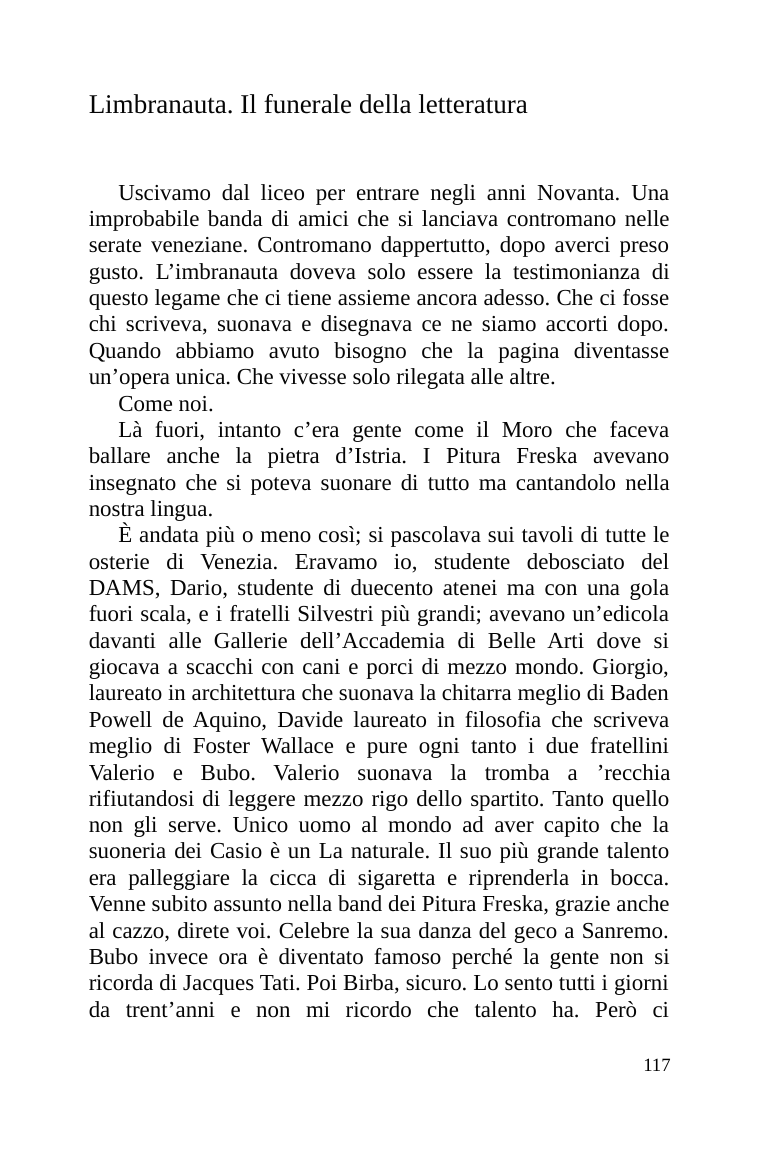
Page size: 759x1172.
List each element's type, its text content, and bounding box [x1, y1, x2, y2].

text è andata più o meno così; si pascolava sui tavoli di tutte le osterie di Venezia. Eravamo io, studente debosciato del DAMS, Dario, studente di duecento atenei ma con una gola fuori scala, e i fratelli Silvestri più grandi; avevano un’edicola davanti alle Gallerie dell’Accademia di Belle Arti dove si giocava a scacchi con cani e porci di mezzo mondo. Giorgio, laureato in architettura che suonava la chitarra meglio di Baden Powell de Aquino, Davide laureato in filosofia che scriveva meglio di Foster Wallace e pure ogni tanto i due fratellini Valerio e Bubo. Valerio suonava la tromba a ’recchia rifiutandosi di leggere mezzo rigo dello spartito. Tanto quello non gli serve. Unico uomo al mondo ad aver capito che la suoneria dei Casio è un La naturale. Il suo più grande talento era palleggiare la cicca di sigaretta e riprenderla in bocca. Venne subito assunto nella band dei Pitura Freska, grazie anche al cazzo, direte voi. Celebre la sua danza del geco a Sanremo. Bubo invece ora è diventato famoso perché la gente non si ricorda di Jacques Tati. Poi Birba, sicuro. Lo sento tutti i giorni da trent’anni e non mi ricordo che talento ha. Però ci [88, 521, 670, 1022]
text Come noi. [88, 389, 670, 416]
text Limbranauta. Il funerale della letteratura [88, 88, 670, 120]
text Uscivamo dal liceo per entrare negli anni Novanta. Una improbabile banda di amici che si lanciava contromano nelle serate veneziane. Contromano dappertutto, dopo averci preso gusto. L’imbranauta doveva solo essere la testimonianza di questo legame che ci tiene assieme ancora adesso. Che ci fosse chi scriveva, suonava e disegnava ce ne siamo accorti dopo. Quando abbiamo avuto bisogno che la pagina diventasse un’opera unica. Che vivesse solo rilegata alle altre. [88, 179, 670, 389]
text Là fuori, intanto c’era gente come il Moro che faceva ballare anche la pietra d’Istria. I Pitura Freska avevano insegnato che si poteva suonare di tutto ma cantandolo nella nostra lingua. [88, 416, 670, 521]
